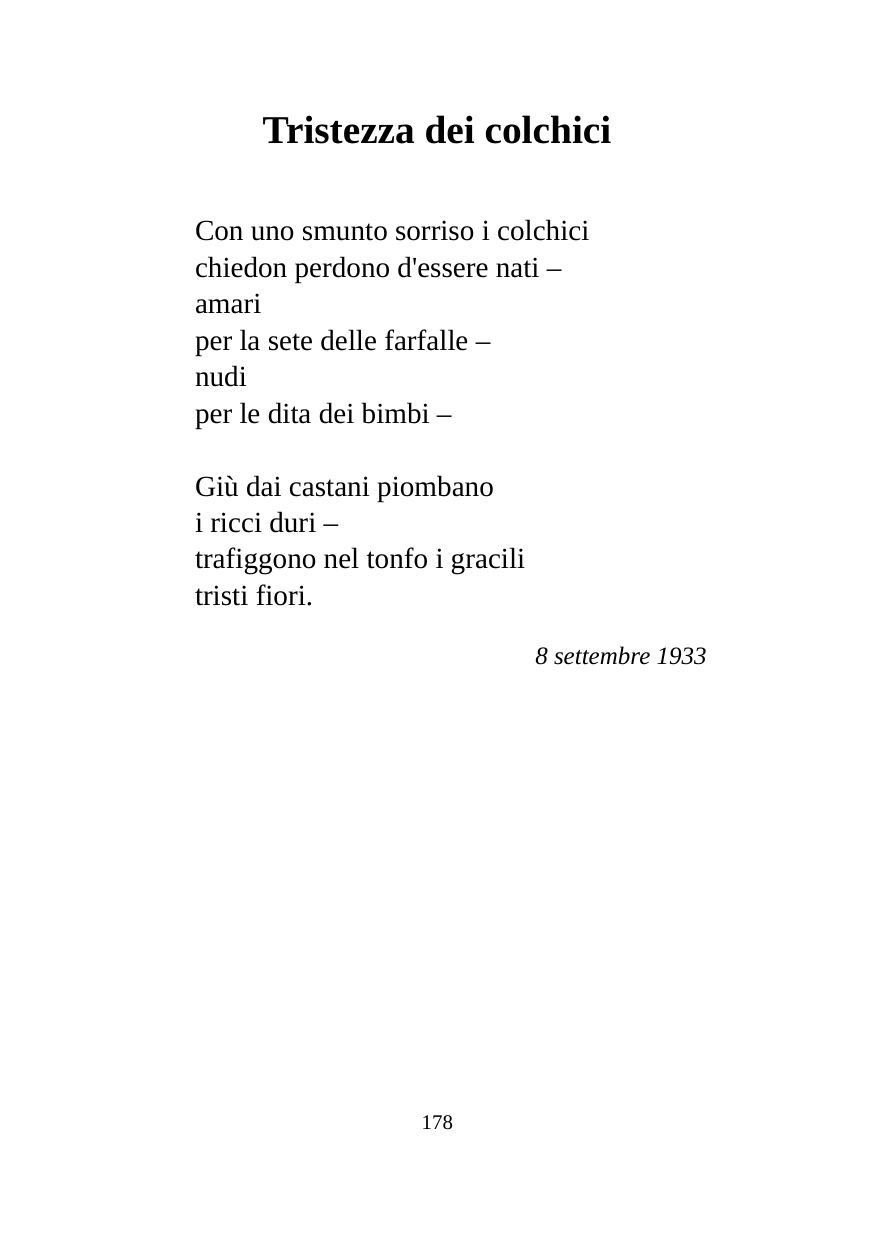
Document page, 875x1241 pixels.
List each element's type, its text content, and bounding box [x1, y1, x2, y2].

text Giù dai castani piombano [195, 469, 768, 502]
text 8 settembre 1933 [106, 641, 709, 670]
text tristi fiori. [195, 578, 768, 612]
text amari [195, 286, 768, 320]
text trafiggono nel tonfo i gracili [195, 542, 768, 575]
text chiedon perdono d'essere nati – [195, 250, 768, 283]
text per le dita dei bimbi – [195, 396, 768, 429]
subtitle Tristezza dei colchici [106, 106, 768, 152]
text nudi [195, 359, 768, 393]
text Con uno smunto sorriso i colchici [195, 213, 768, 247]
text i ricci duri – [195, 505, 768, 539]
text per la sete delle farfalle – [195, 323, 768, 356]
